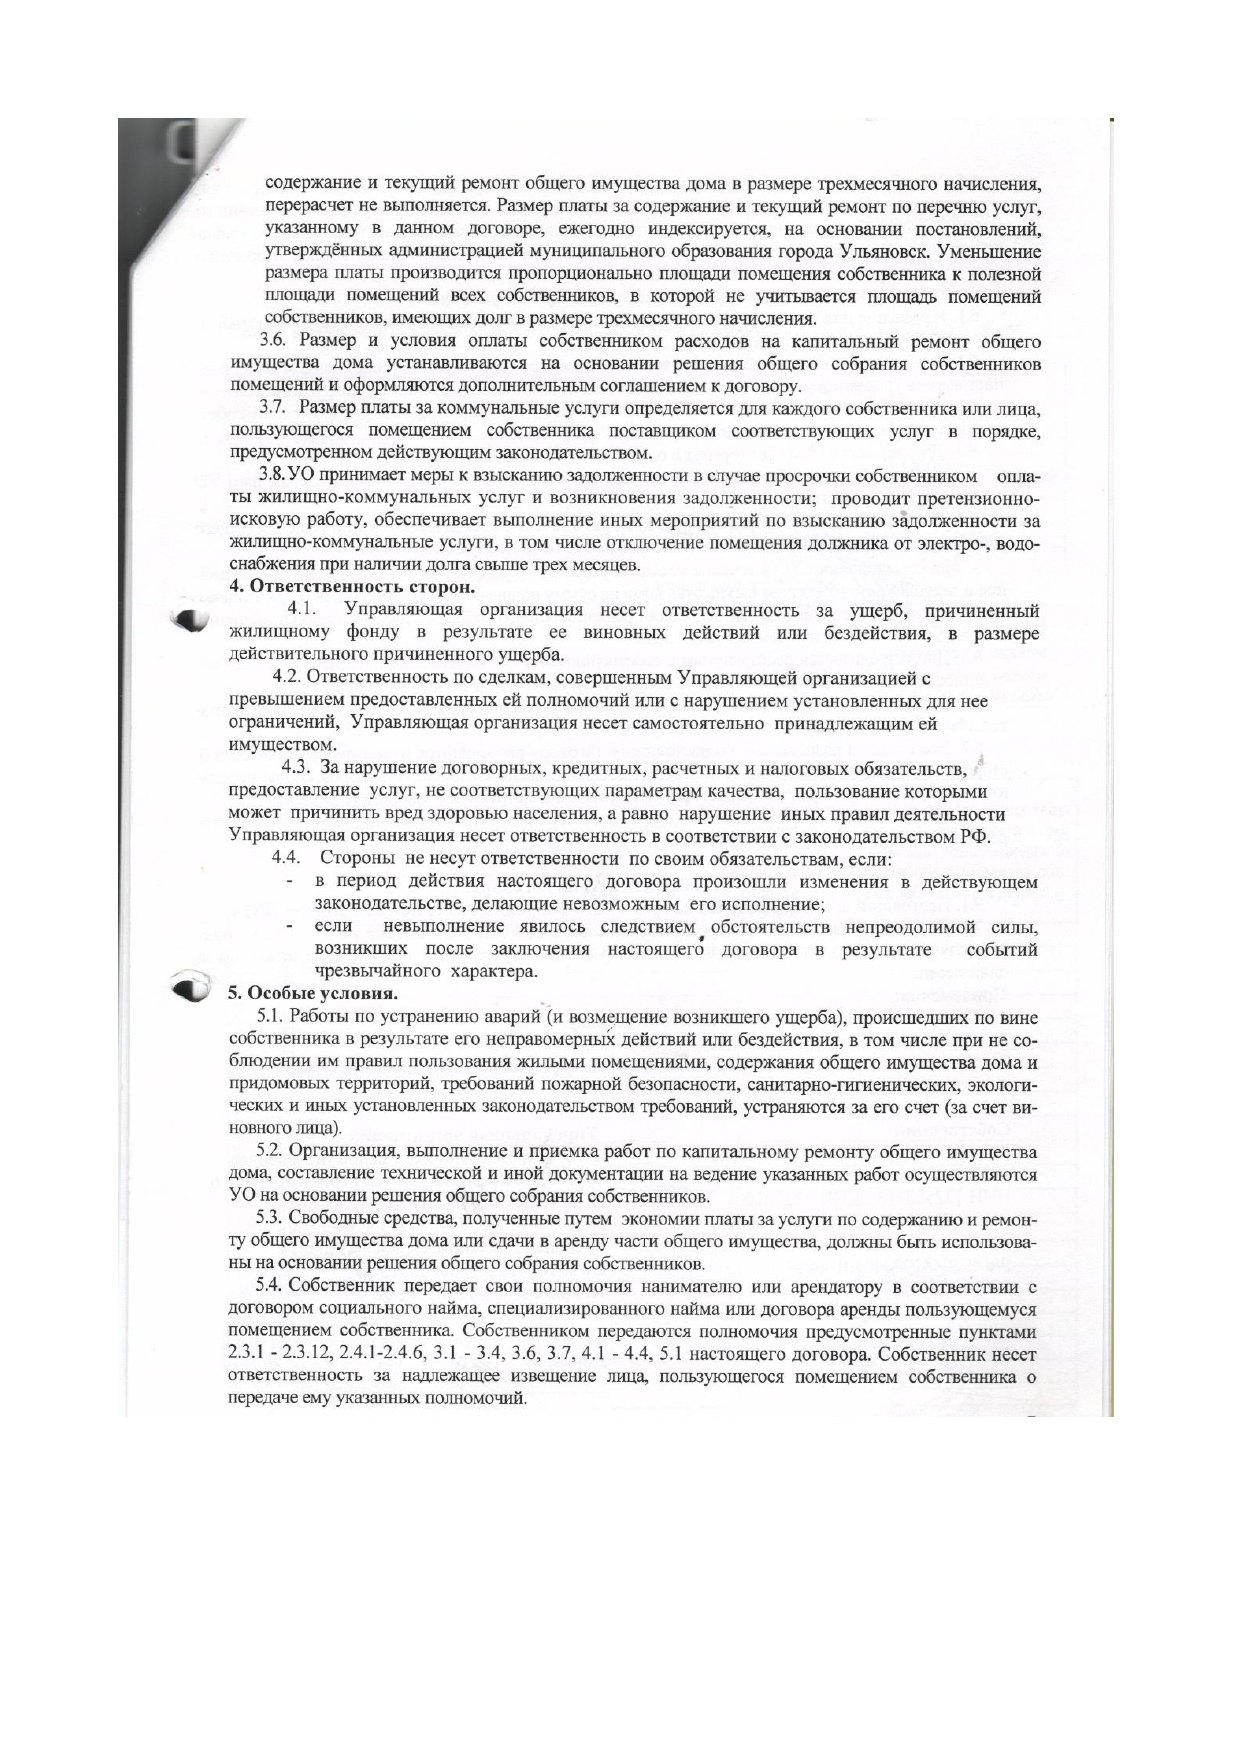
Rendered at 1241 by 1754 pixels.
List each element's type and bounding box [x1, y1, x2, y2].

picture [118, 118, 1123, 1417]
